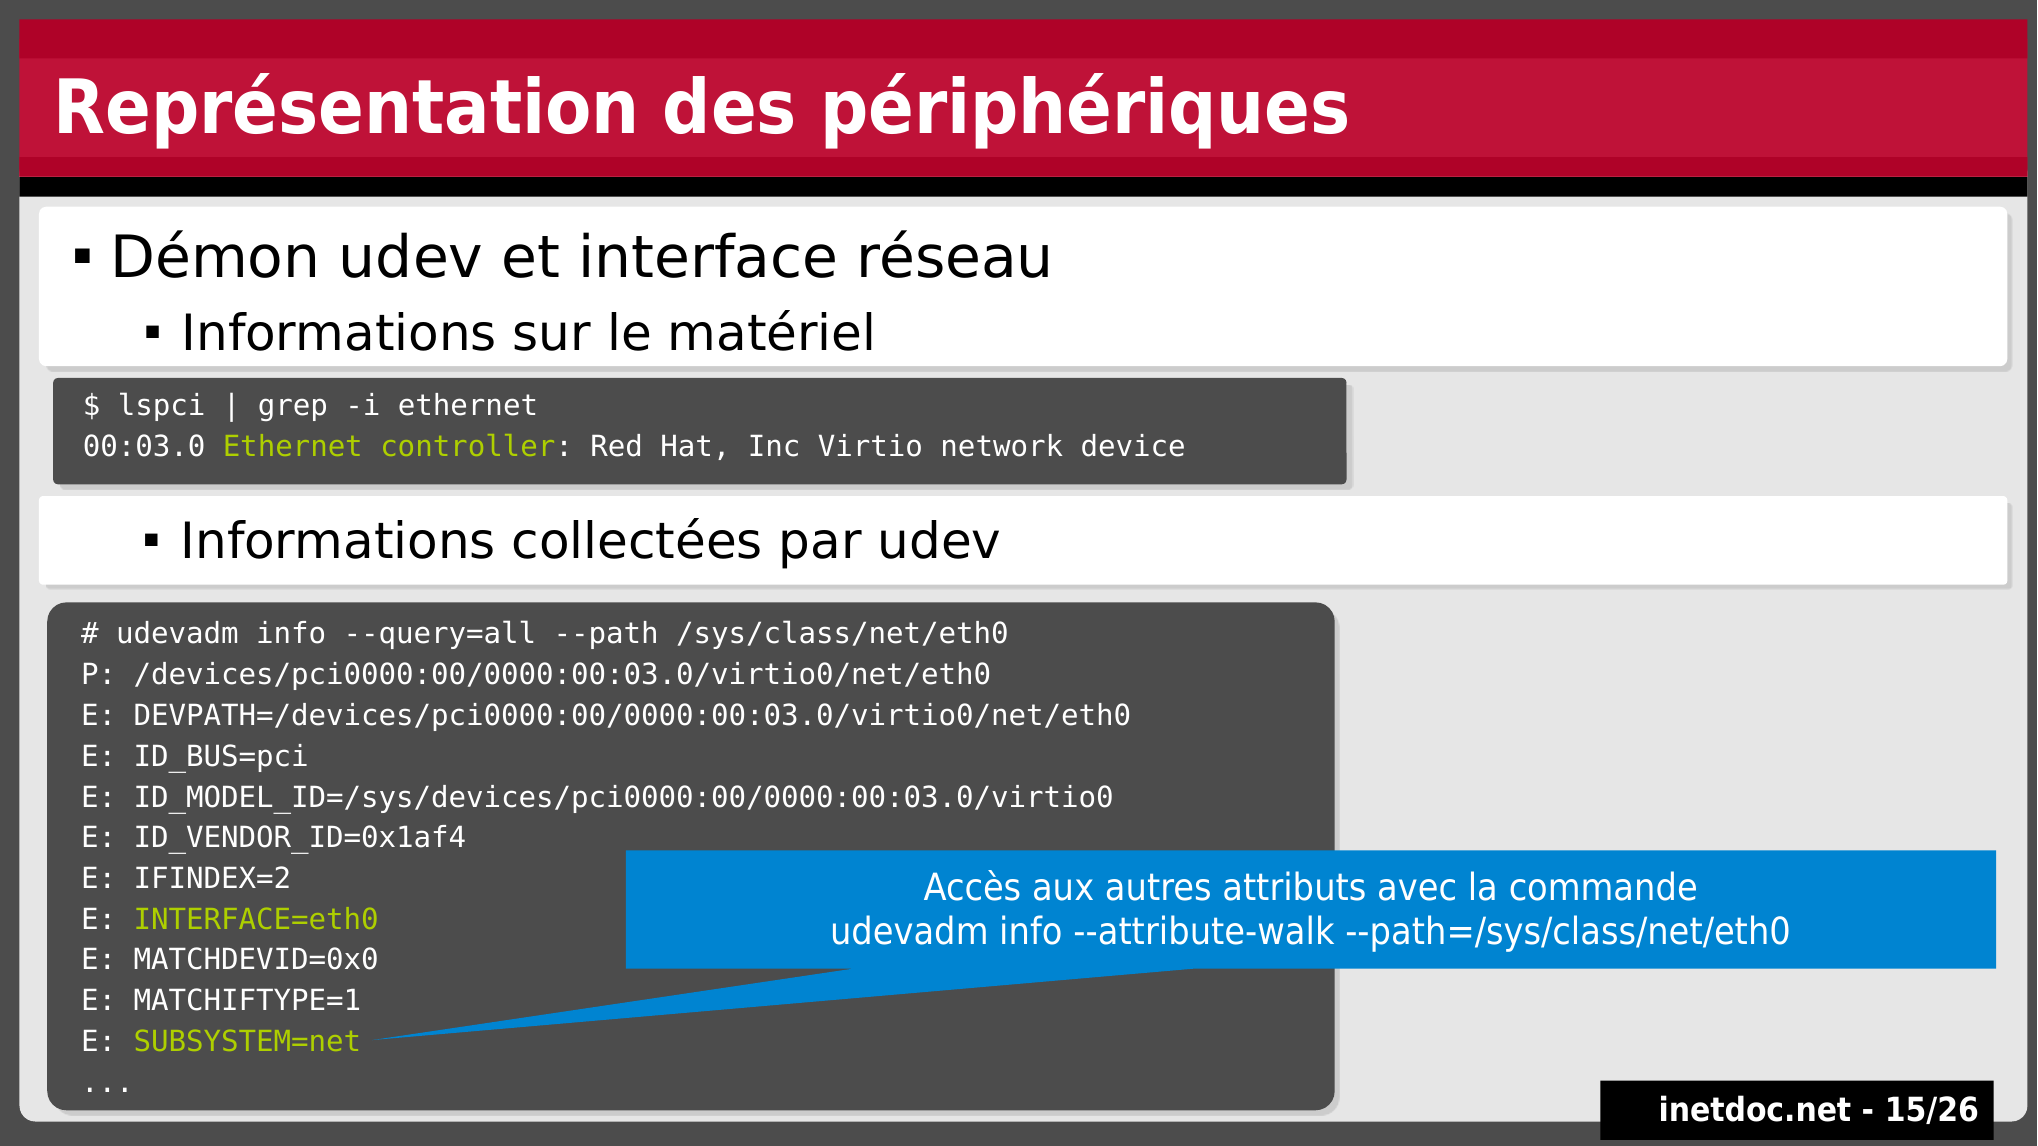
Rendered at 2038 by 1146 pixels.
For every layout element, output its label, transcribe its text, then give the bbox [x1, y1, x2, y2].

text_box Informations collectées par udev [38, 496, 2008, 585]
text_box [19, 19, 2028, 59]
text_box $ lspci | grep -i ethernet 00:03.0 Ethernet controller: Red Hat, Inc Virtio network device [53, 377, 1347, 485]
text_box inetdoc.net - <numéro>/26 [1600, 1080, 1994, 1140]
text_box [19, 157, 2028, 1122]
text_box # udevadm info --query=all --path /sys/class/net/eth0 P: /devices/pci0000:00/0000:00:03.0/virtio0/net/eth0 E: DEVPATH=/devices/pci0000:00/0000:00:03.0/virtio0/net/eth0 E: ID_BUS=pci E: ID_MODEL_ID=/sys/devices/pci0000:00/0000:00:03.0/virtio0 E: ID_VENDOR_ID=0x1af4 E: IFINDEX=2 E: INTERFACE=eth0 E: MATCHDEVID=0x0 E: MATCHIFTYPE=1 E: SUBSYSTEM=net ... [47, 602, 1335, 1111]
text_box Représentation des périphériques [19, 59, 2028, 157]
text_box Démon udev et interface réseau Informations sur le matériel [38, 206, 2008, 367]
text_box Accès aux autres attributs avec la commande udevadm info --attribute-walk --path=/sys/class/net/eth0 [372, 850, 1997, 1041]
